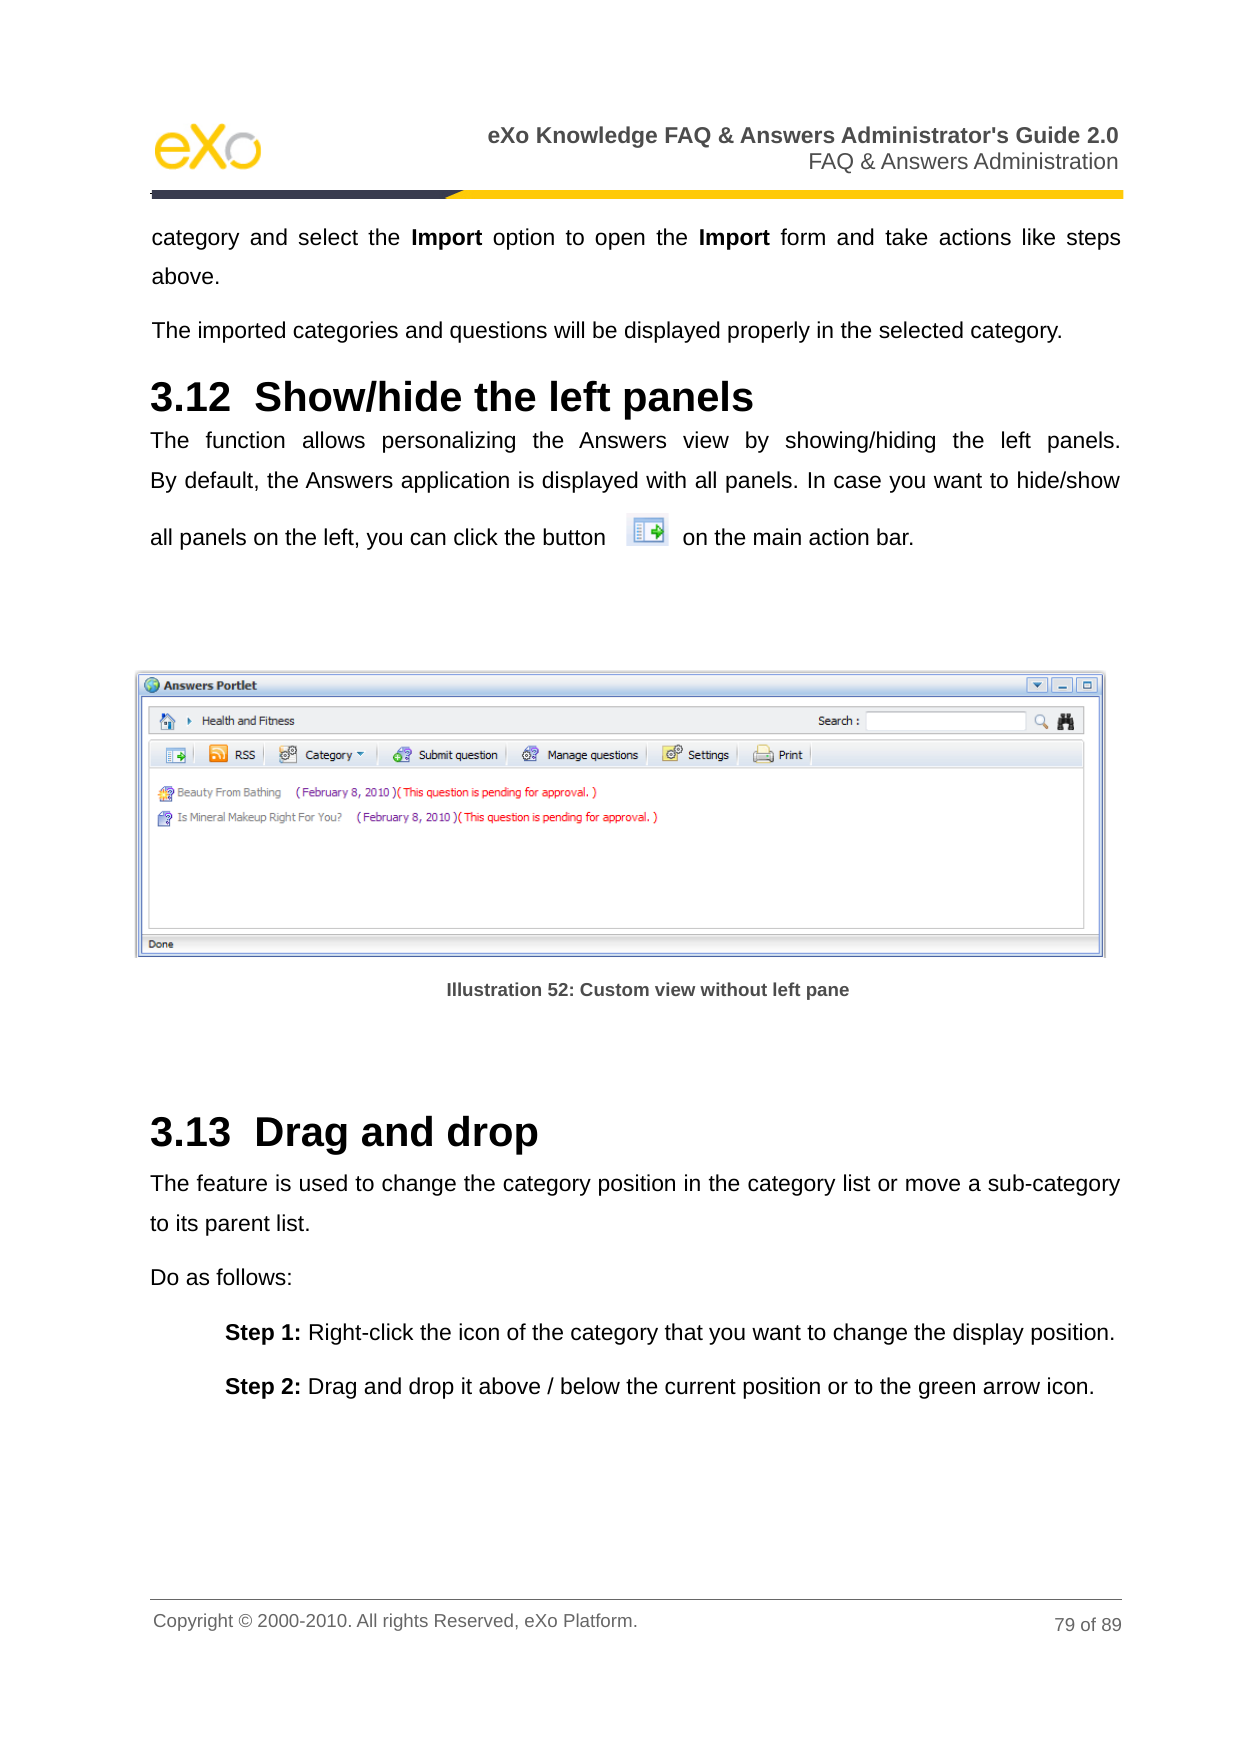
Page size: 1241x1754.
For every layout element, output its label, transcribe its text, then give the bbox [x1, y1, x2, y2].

text The function allows personalizing the Answers view by showing/hiding the left panels. By default, the Answers application is displayed with all panels. In case you want to hide/show all panels on the left, you can click the button on the main action bar. [150, 427, 1122, 553]
picture [626, 513, 669, 546]
subtitle Drag and drop [150, 1107, 1122, 1155]
list category and select the Import option to open the Import form and take actions like steps above. [114, 223, 1122, 289]
text The feature is used to change the category position in the category list or move a sub-category to its parent list. [150, 1170, 1122, 1236]
list Step 1: Right-click the icon of the category that you want to change the display position. [187, 1319, 1122, 1345]
list Step 2: Drag and drop it above / below the current position or to the green arrow icon. [187, 1373, 1122, 1399]
picture [134, 670, 1107, 958]
picture [155, 123, 262, 170]
text Illustration 52: Custom view without left pane [134, 958, 1161, 1000]
subtitle Show/hide the left panels [150, 372, 1122, 420]
text Do as follows: [150, 1264, 1122, 1291]
list The imported categories and questions will be displayed properly in the selected category. [114, 317, 1122, 344]
picture [151, 190, 1124, 199]
